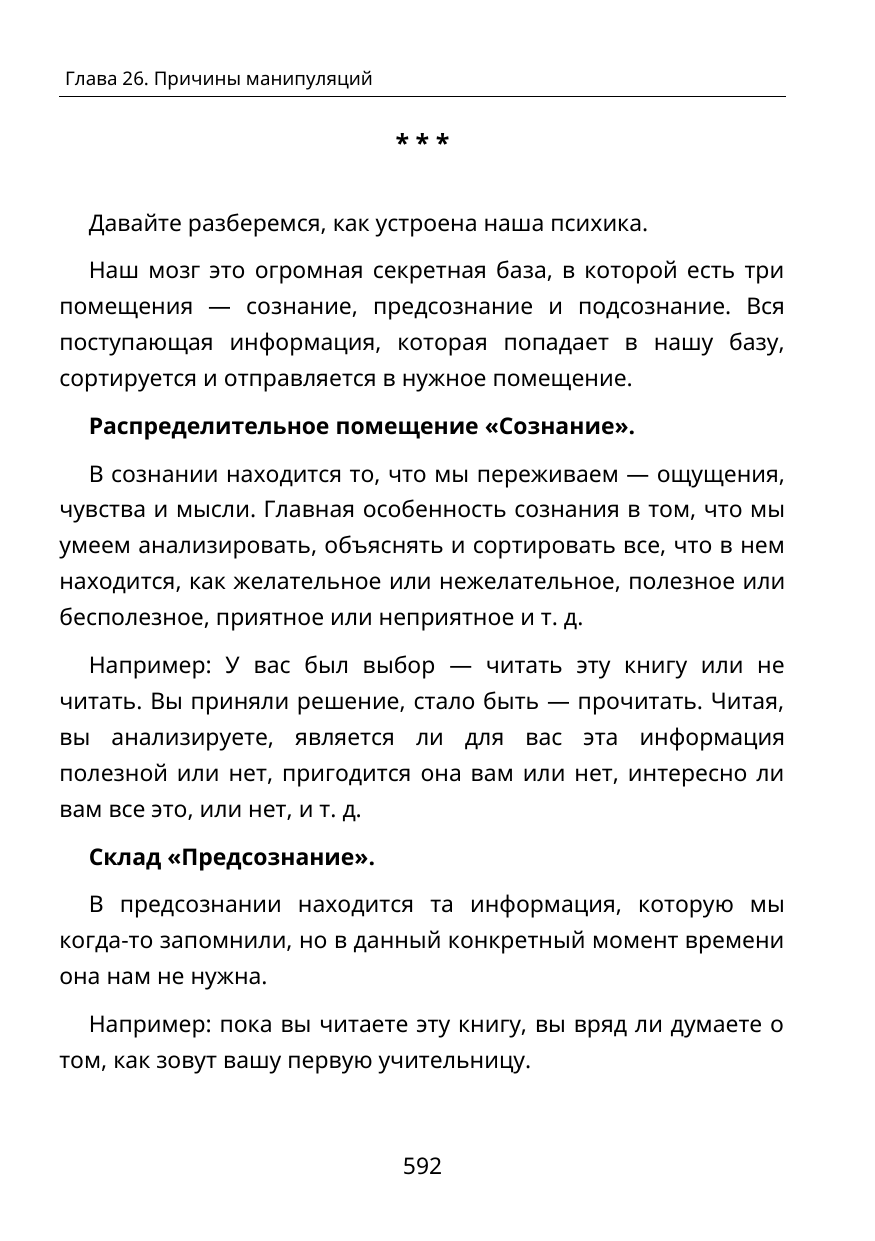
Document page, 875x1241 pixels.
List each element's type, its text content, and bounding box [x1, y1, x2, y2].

text В предсознании находится та информация, которую мы когда-то запомнили, но в данный конкретный момент времени она нам не нужна. [59, 888, 786, 991]
text Распределительное помещение «Сознание». [59, 410, 786, 441]
text Например: пока вы читаете эту книгу, вы вряд ли думаете о том, как зовут вашу первую учительницу. [59, 1008, 786, 1075]
text В сознании находится то, что мы переживаем — ощущения, чувства и мысли. Главная особенность сознания в том, что мы умеем анализировать, объяснять и сортировать все, что в нем находится, как желательное или нежелательное, полезное или бесполезное, приятное или неприятное и т. д. [59, 457, 786, 632]
text Давайте разберемся, как устроена наша психика. [59, 207, 786, 238]
text Например: У вас был выбор — читать эту книгу или не читать. Вы приняли решение, стало быть — прочитать. Читая, вы анализируете, является ли для вас эта информация полезной или нет, пригодится она вам или нет, интересно ли вам все это, или нет, и т. д. [59, 649, 786, 824]
text Склад «Предсознание». [59, 840, 786, 872]
subtitle * * * [59, 126, 786, 160]
text Наш мозг это огромная секретная база, в которой есть три помещения — сознание, предсознание и подсознание. Вся поступающая информация, которая попадает в нашу базу, сортируется и отправляется в нужное помещение. [59, 254, 786, 393]
